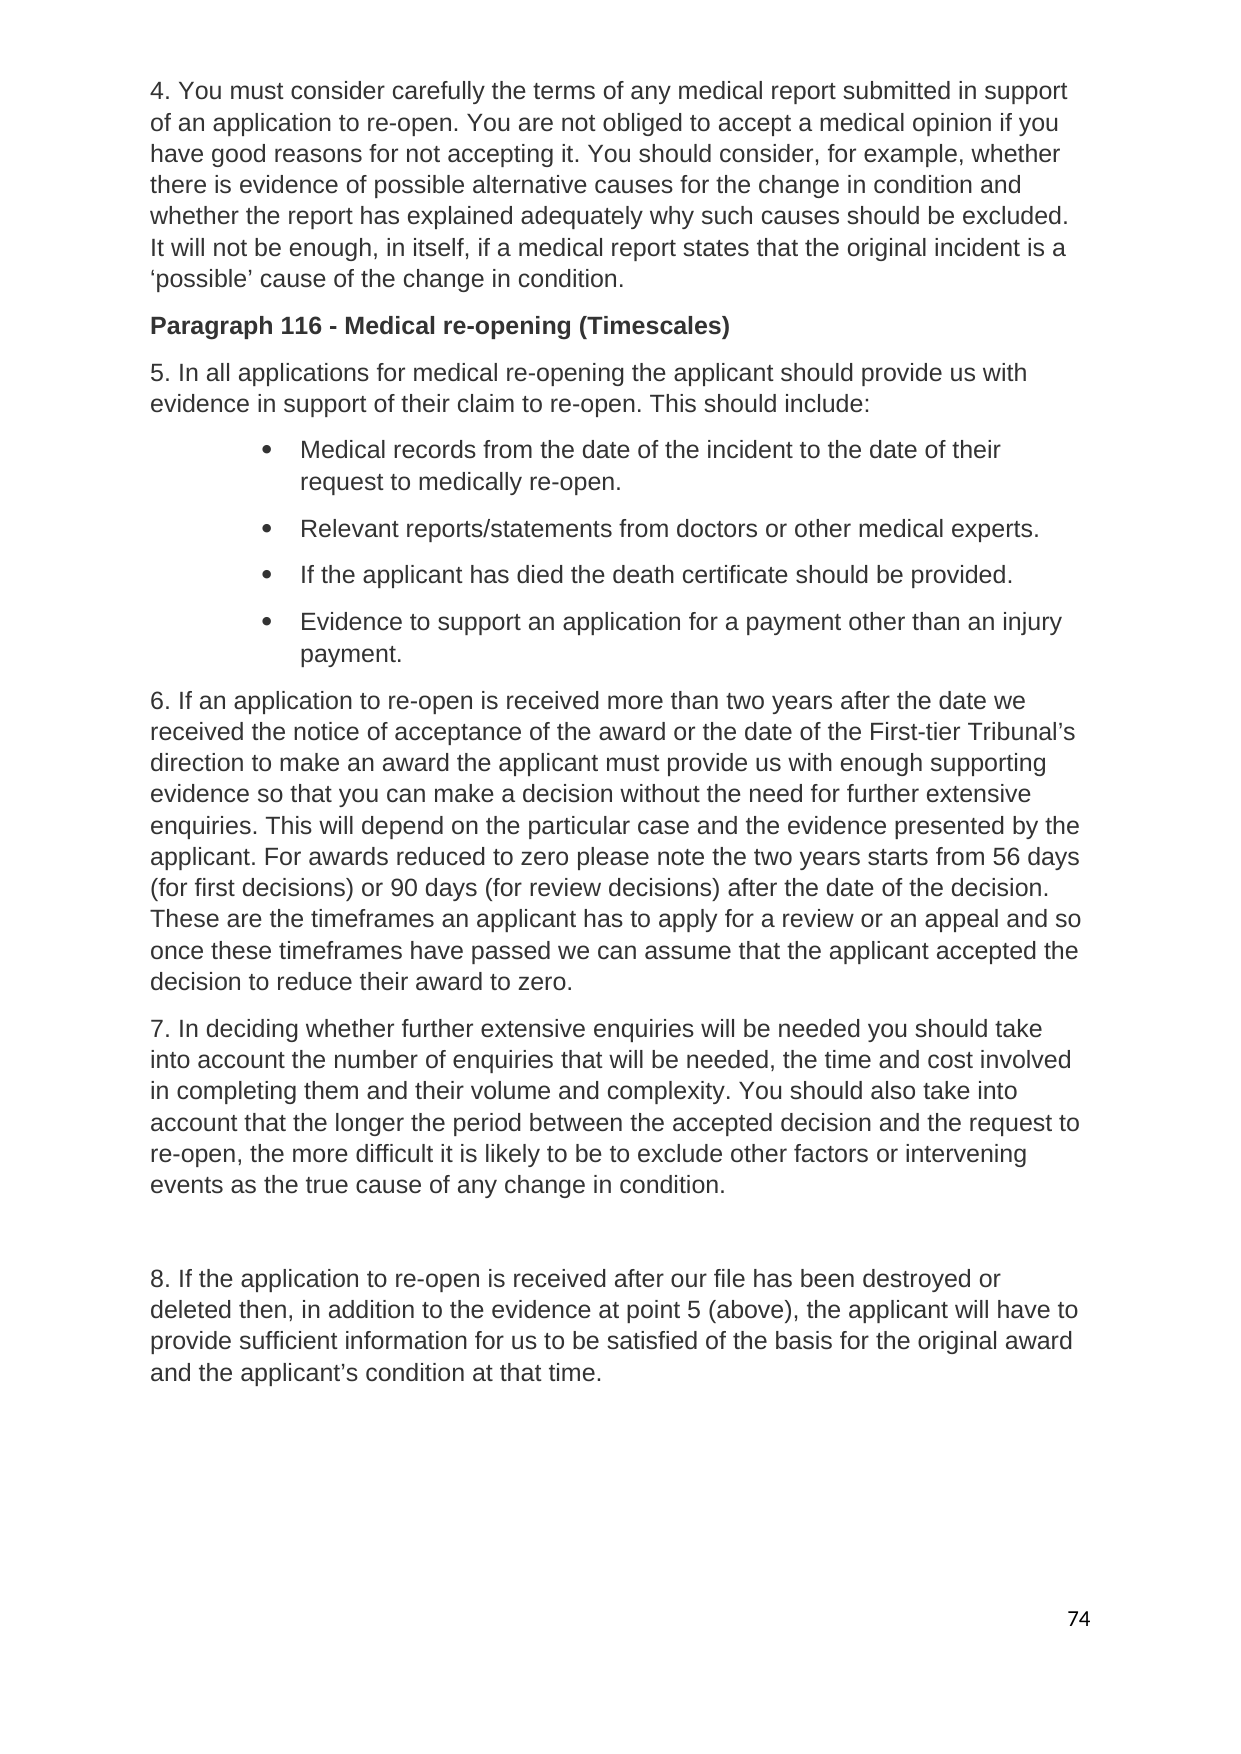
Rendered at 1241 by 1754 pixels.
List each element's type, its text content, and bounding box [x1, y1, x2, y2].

list Evidence to support an application for a payment other than an injury payment. [262, 605, 1090, 667]
text 6. If an application to re-open is received more than two years after the date we received the notice of acceptance of the award or the date of the First-tier Tribunal’s direction to make an award the applicant must provide us with enough supporting evidence so that you can make a decision without the need for further extensive enquiries. This will depend on the particular case and the evidence presented by the applicant. For awards reduced to zero please note the two years starts from 56 days (for first decisions) or 90 days (for review decisions) after the date of the decision. These are the timeframes an applicant has to apply for a review or an appeal and so once these timeframes have passed we can assume that the applicant accepted the decision to reduce their award to zero. [150, 683, 1090, 996]
text 5. In all applications for medical re-opening the applicant should provide us with evidence in support of their claim to re-open. This should include: [150, 355, 1090, 417]
list If the applicant has died the death certificate should be provided. [262, 558, 1090, 589]
text 7. In deciding whether further extensive enquiries will be needed you should take into account the number of enquiries that will be needed, the time and cost involved in completing them and their volume and complexity. You should also take into account that the longer the period between the accepted decision and the request to re-open, the more difficult it is likely to be to exclude other factors or intervening events as the true cause of any change in condition. [150, 1011, 1090, 1199]
list Medical records from the date of the incident to the date of their request to medically re-open. [262, 433, 1090, 496]
text 4. You must consider carefully the terms of any medical report submitted in support of an application to re-open. You are not obliged to accept a medical opinion if you have good reasons for not accepting it. You should consider, for example, whether there is evidence of possible alternative causes for the change in condition and whether the report has explained adequately why such causes should be excluded. It will not be enough, in itself, if a medical report states that the original incident is a ‘possible’ cause of the change in condition. [150, 74, 1090, 292]
text Paragraph 116 - Medical re-opening (Timescales) [150, 308, 1090, 339]
text 8. If the application to re-open is received after our file has been destroyed or deleted then, in addition to the evidence at point 5 (above), the applicant will have to provide sufficient information for us to be satisfied of the basis for the original award and the applicant’s condition at that time. [150, 1261, 1090, 1386]
list Relevant reports/statements from doctors or other medical experts. [262, 511, 1090, 542]
